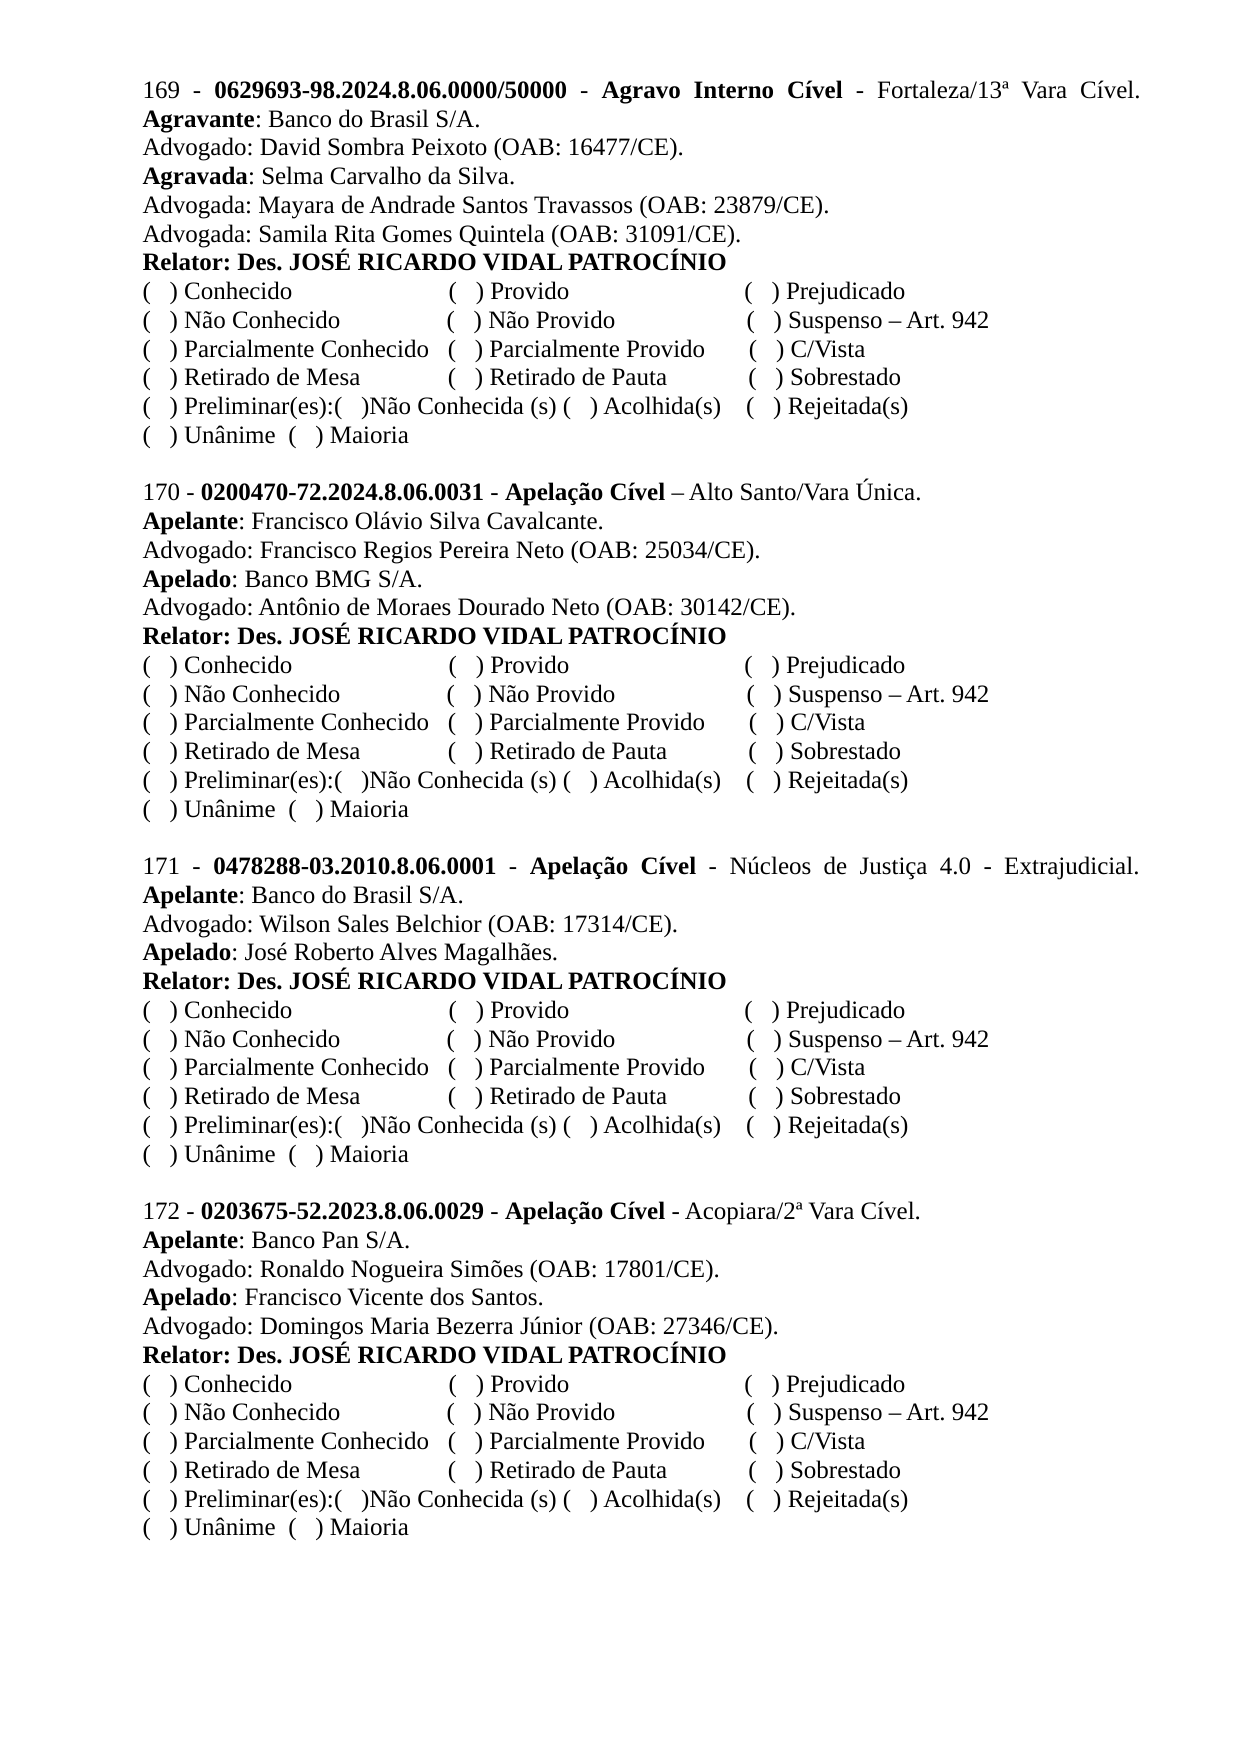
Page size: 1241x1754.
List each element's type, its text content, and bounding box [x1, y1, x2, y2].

text 170 - 0200470-72.2024.8.06.0031 - Apelação Cível – Alto Santo/Vara Única. [142, 477, 1141, 506]
text 169 - 0629693-98.2024.8.06.0000/50000 - Agravo Interno Cível - Fortaleza/13ª Vara Cível. Agravante: Banco do Brasil S/A. [142, 75, 1141, 132]
text ( ) Conhecido ( ) Provido ( ) Prejudicado [142, 995, 1141, 1024]
text ( ) Retirado de Mesa ( ) Retirado de Pauta ( ) Sobrestado [142, 1081, 1158, 1110]
text ( ) Não Conhecido ( ) Não Provido ( ) Suspenso – Art. 942 [142, 1024, 1158, 1052]
text ( ) Unânime ( ) Maioria [142, 794, 1158, 822]
text ( ) Não Conhecido ( ) Não Provido ( ) Suspenso – Art. 942 [142, 1397, 1158, 1426]
text 171 - 0478288-03.2010.8.06.0001 - Apelação Cível - Núcleos de Justiça 4.0 - Extrajudicial. Apelante: Banco do Brasil S/A. [142, 851, 1141, 909]
text Advogada: Mayara de Andrade Santos Travassos (OAB: 23879/CE). [142, 190, 1141, 219]
text ( ) Preliminar(es):( )Não Conhecida (s) ( ) Acolhida(s) ( ) Rejeitada(s) [142, 1110, 1158, 1139]
text ( ) Não Conhecido ( ) Não Provido ( ) Suspenso – Art. 942 [142, 679, 1158, 707]
text ( ) Não Conhecido ( ) Não Provido ( ) Suspenso – Art. 942 [142, 305, 1158, 334]
text Advogado: Domingos Maria Bezerra Júnior (OAB: 27346/CE). [142, 1311, 1141, 1340]
text 172 - 0203675-52.2023.8.06.0029 - Apelação Cível - Acopiara/2ª Vara Cível. [142, 1196, 1141, 1225]
text ( ) Unânime ( ) Maioria [142, 420, 1158, 449]
text ( ) Parcialmente Conhecido ( ) Parcialmente Provido ( ) C/Vista [142, 707, 1158, 736]
text ( ) Conhecido ( ) Provido ( ) Prejudicado [142, 1369, 1141, 1397]
text Advogado: Antônio de Moraes Dourado Neto (OAB: 30142/CE). [142, 592, 1141, 621]
text Relator: Des. JOSÉ RICARDO VIDAL PATROCÍNIO [142, 621, 1141, 650]
text Advogado: David Sombra Peixoto (OAB: 16477/CE). [142, 132, 1141, 161]
text Advogado: Francisco Regios Pereira Neto (OAB: 25034/CE). [142, 535, 1141, 564]
text Apelado: Banco BMG S/A. [142, 564, 1141, 592]
text ( ) Preliminar(es):( )Não Conhecida (s) ( ) Acolhida(s) ( ) Rejeitada(s) [142, 1484, 1158, 1512]
text Relator: Des. JOSÉ RICARDO VIDAL PATROCÍNIO [142, 966, 1141, 995]
text ( ) Unânime ( ) Maioria [142, 1139, 1158, 1167]
text ( ) Conhecido ( ) Provido ( ) Prejudicado [142, 276, 1141, 305]
text ( ) Parcialmente Conhecido ( ) Parcialmente Provido ( ) C/Vista [142, 334, 1158, 362]
text Advogada: Samila Rita Gomes Quintela (OAB: 31091/CE). [142, 219, 1141, 247]
text ( ) Preliminar(es):( )Não Conhecida (s) ( ) Acolhida(s) ( ) Rejeitada(s) [142, 391, 1158, 420]
text Advogado: Ronaldo Nogueira Simões (OAB: 17801/CE). [142, 1254, 1141, 1282]
text ( ) Unânime ( ) Maioria [142, 1512, 1158, 1541]
text Apelado: Francisco Vicente dos Santos. [142, 1282, 1141, 1311]
text Agravada: Selma Carvalho da Silva. [142, 161, 1141, 190]
text ( ) Parcialmente Conhecido ( ) Parcialmente Provido ( ) C/Vista [142, 1052, 1158, 1081]
text ( ) Parcialmente Conhecido ( ) Parcialmente Provido ( ) C/Vista [142, 1426, 1158, 1455]
text ( ) Retirado de Mesa ( ) Retirado de Pauta ( ) Sobrestado [142, 736, 1158, 765]
text Apelado: José Roberto Alves Magalhães. [142, 937, 1141, 966]
text ( ) Retirado de Mesa ( ) Retirado de Pauta ( ) Sobrestado [142, 362, 1158, 391]
text Relator: Des. JOSÉ RICARDO VIDAL PATROCÍNIO [142, 1340, 1141, 1369]
text Apelante: Francisco Olávio Silva Cavalcante. [142, 506, 1141, 535]
text Apelante: Banco Pan S/A. [142, 1225, 1141, 1254]
text ( ) Conhecido ( ) Provido ( ) Prejudicado [142, 650, 1141, 679]
text ( ) Preliminar(es):( )Não Conhecida (s) ( ) Acolhida(s) ( ) Rejeitada(s) [142, 765, 1158, 794]
text ( ) Retirado de Mesa ( ) Retirado de Pauta ( ) Sobrestado [142, 1455, 1158, 1484]
text Advogado: Wilson Sales Belchior (OAB: 17314/CE). [142, 909, 1141, 937]
text Relator: Des. JOSÉ RICARDO VIDAL PATROCÍNIO [142, 247, 1141, 276]
